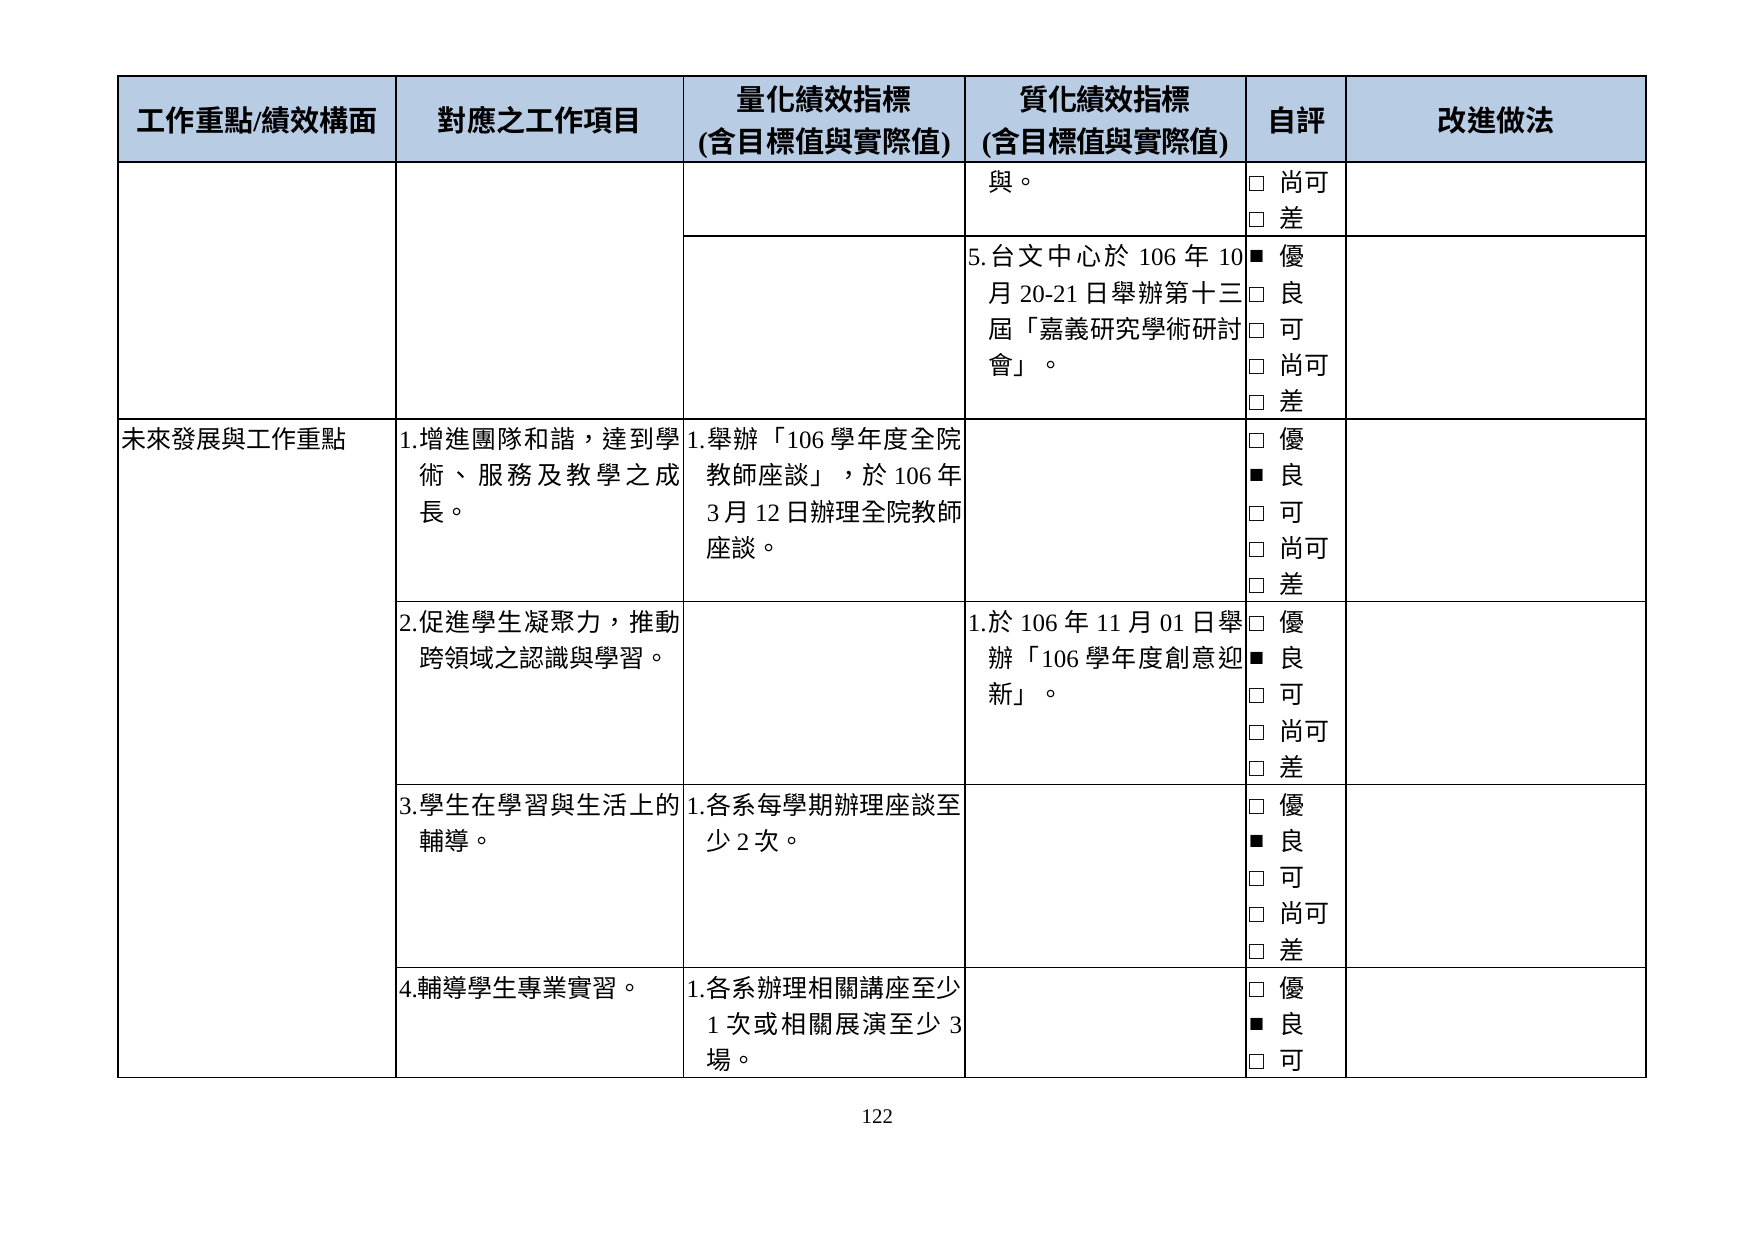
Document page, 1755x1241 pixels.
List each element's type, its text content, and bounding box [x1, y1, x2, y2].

table_cell 1.舉辦「106學年度全院教師座談」，於106年3月12日辦理全院教師座談。 [684, 420, 964, 601]
table_header 改進做法 [1347, 77, 1645, 161]
table_cell [1347, 420, 1645, 601]
table_cell [684, 602, 964, 784]
table_cell [966, 785, 1245, 966]
table_cell 3.學生在學習與生活上的輔導。 [397, 785, 683, 966]
table_header 自評 [1247, 77, 1345, 161]
table_header 工作重點/績效構面 [119, 77, 395, 161]
table_cell 未來發展與工作重點 [119, 420, 395, 1077]
table_header 質化績效指標 (含目標值與實際值) [966, 77, 1245, 161]
table_cell 與。 [966, 163, 1245, 235]
table_cell [684, 163, 964, 235]
table_cell 1.各系每學期辦理座談至少2次。 [684, 785, 964, 966]
table_cell □ 優 ■ 良 □ 可 □ 尚可 □ 差 [1247, 785, 1345, 966]
table_cell 1.各系辦理相關講座至少1次或相關展演至少3場。 [684, 968, 964, 1077]
table_cell 1.於106年11月01日舉辦「106學年度創意迎新」。 [966, 602, 1245, 784]
table_cell [397, 163, 683, 418]
table_cell [119, 163, 395, 418]
table_cell [966, 968, 1245, 1077]
table_header 量化績效指標 (含目標值與實際值) [684, 77, 964, 161]
table_cell [1347, 785, 1645, 966]
table_cell ■ 優 □ 良 □ 可 □ 尚可 □ 差 [1247, 237, 1345, 418]
table_header 對應之工作項目 [397, 77, 683, 161]
table_cell [966, 420, 1245, 601]
table_cell □ 優 ■ 良 □ 可 □ 尚可 □ 差 [1247, 420, 1345, 601]
table_cell 1.增進團隊和諧，達到學術、服務及教學之成長。 [397, 420, 683, 601]
table_cell [1347, 163, 1645, 235]
table_cell [1347, 968, 1645, 1077]
table_cell 5.台文中心於106年10月20-21日舉辦第十三屆「嘉義研究學術研討會」。 [966, 237, 1245, 418]
table_cell □ 優 ■ 良 □ 可 [1247, 968, 1345, 1077]
table_cell 2.促進學生凝聚力，推動跨領域之認識與學習。 [397, 602, 683, 784]
table_cell □ 優 ■ 良 □ 可 □ 尚可 □ 差 [1247, 602, 1345, 784]
table_cell [684, 237, 964, 418]
table_cell [1347, 602, 1645, 784]
table_cell □ 尚可 □ 差 [1247, 163, 1345, 235]
table_cell [1347, 237, 1645, 418]
table_cell 4.輔導學生專業實習。 [397, 968, 683, 1077]
